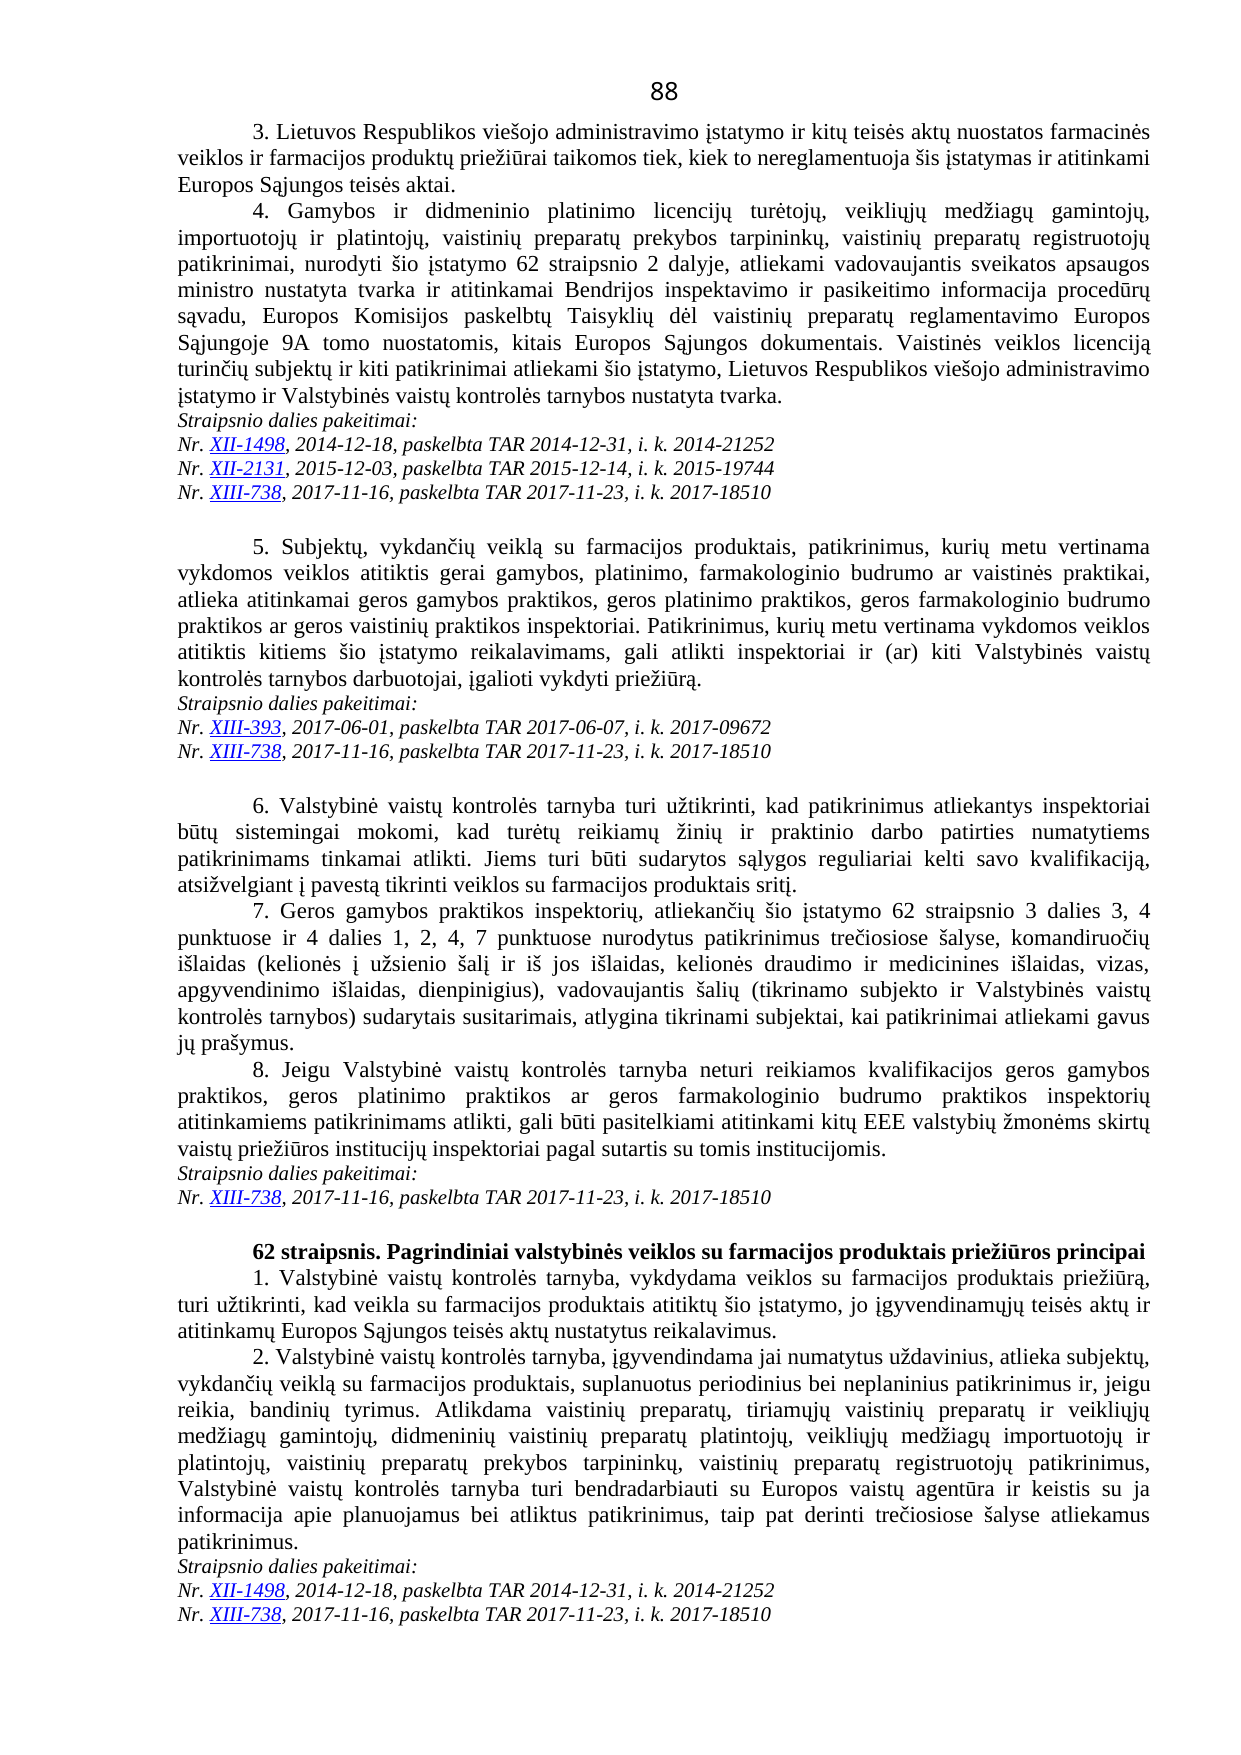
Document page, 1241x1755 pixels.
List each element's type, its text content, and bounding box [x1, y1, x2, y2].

text Straipsnio dalies pakeitimai: [177, 408, 1152, 432]
text Nr. XII-1498, 2014-12-18, paskelbta TAR 2014-12-31, i. k. 2014-21252 [177, 1578, 1152, 1602]
text 8. Jeigu Valstybinė vaistų kontrolės tarnyba neturi reikiamos kvalifikacijos geros gamybos praktikos, geros platinimo praktikos ar geros farmakologinio budrumo praktikos inspektorių atitinkamiems patikrinimams atlikti, gali būti pasitelkiami atitinkami kitų EEE valstybių žmonėms skirtų vaistų priežiūros institucijų inspektoriai pagal sutartis su tomis institucijomis. [177, 1056, 1152, 1161]
text Nr. XIII-393, 2017-06-01, paskelbta TAR 2017-06-07, i. k. 2017-09672 [177, 715, 1152, 739]
text 5. Subjektų, vykdančių veiklą su farmacijos produktais, patikrinimus, kurių metu vertinama vykdomos veiklos atitiktis gerai gamybos, platinimo, farmakologinio budrumo ar vaistinės praktikai, atlieka atitinkamai geros gamybos praktikos, geros platinimo praktikos, geros farmakologinio budrumo praktikos ar geros vaistinių praktikos inspektoriai. Patikrinimus, kurių metu vertinama vykdomos veiklos atitiktis kitiems šio įstatymo reikalavimams, gali atlikti inspektoriai ir (ar) kiti Valstybinės vaistų kontrolės tarnybos darbuotojai, įgalioti vykdyti priežiūrą. [177, 533, 1152, 691]
text 7. Geros gamybos praktikos inspektorių, atliekančių šio įstatymo 62 straipsnio 3 dalies 3, 4 punktuose ir 4 dalies 1, 2, 4, 7 punktuose nurodytus patikrinimus trečiosiose šalyse, komandiruočių išlaidas (kelionės į užsienio šalį ir iš jos išlaidas, kelionės draudimo ir medicinines išlaidas, vizas, apgyvendinimo išlaidas, dienpinigius), vadovaujantis šalių (tikrinamo subjekto ir Valstybinės vaistų kontrolės tarnybos) sudarytais susitarimais, atlygina tikrinami subjektai, kai patikrinimai atliekami gavus jų prašymus. [177, 897, 1152, 1056]
text Straipsnio dalies pakeitimai: [177, 1161, 1152, 1185]
text Nr. XIII-738, 2017-11-16, paskelbta TAR 2017-11-23, i. k. 2017-18510 [177, 1602, 1152, 1626]
text Straipsnio dalies pakeitimai: [177, 1554, 1152, 1578]
text 6. Valstybinė vaistų kontrolės tarnyba turi užtikrinti, kad patikrinimus atliekantys inspektoriai būtų sistemingai mokomi, kad turėtų reikiamų žinių ir praktinio darbo patirties numatytiems patikrinimams tinkamai atlikti. Jiems turi būti sudarytos sąlygos reguliariai kelti savo kvalifikaciją, atsižvelgiant į pavestą tikrinti veiklos su farmacijos produktais sritį. [177, 792, 1152, 897]
text Nr. XIII-738, 2017-11-16, paskelbta TAR 2017-11-23, i. k. 2017-18510 [177, 739, 1152, 763]
text Nr. XIII-738, 2017-11-16, paskelbta TAR 2017-11-23, i. k. 2017-18510 [177, 1185, 1152, 1209]
text 3. Lietuvos Respublikos viešojo administravimo įstatymo ir kitų teisės aktų nuostatos farmacinės veiklos ir farmacijos produktų priežiūrai taikomos tiek, kiek to nereglamentuoja šis įstatymas ir atitinkami Europos Sąjungos teisės aktai. [177, 118, 1152, 197]
text 4. Gamybos ir didmeninio platinimo licencijų turėtojų, veikliųjų medžiagų gamintojų, importuotojų ir platintojų, vaistinių preparatų prekybos tarpininkų, vaistinių preparatų registruotojų patikrinimai, nurodyti šio įstatymo 62 straipsnio 2 dalyje, atliekami vadovaujantis sveikatos apsaugos ministro nustatyta tvarka ir atitinkamai Bendrijos inspektavimo ir pasikeitimo informacija procedūrų sąvadu, Europos Komisijos paskelbtų Taisyklių dėl vaistinių preparatų reglamentavimo Europos Sąjungoje 9A tomo nuostatomis, kitais Europos Sąjungos dokumentais. Vaistinės veiklos licenciją turinčių subjektų ir kiti patikrinimai atliekami šio įstatymo, Lietuvos Respublikos viešojo administravimo įstatymo ir Valstybinės vaistų kontrolės tarnybos nustatyta tvarka. [177, 197, 1152, 408]
text 1. Valstybinė vaistų kontrolės tarnyba, vykdydama veiklos su farmacijos produktais priežiūrą, turi užtikrinti, kad veikla su farmacijos produktais atitiktų šio įstatymo, jo įgyvendinamųjų teisės aktų ir atitinkamų Europos Sąjungos teisės aktų nustatytus reikalavimus. [177, 1264, 1152, 1343]
text Nr. XII-2131, 2015-12-03, paskelbta TAR 2015-12-14, i. k. 2015-19744 [177, 456, 1152, 480]
text Nr. XII-1498, 2014-12-18, paskelbta TAR 2014-12-31, i. k. 2014-21252 [177, 432, 1152, 456]
text Nr. XIII-738, 2017-11-16, paskelbta TAR 2017-11-23, i. k. 2017-18510 [177, 480, 1152, 504]
text 62 straipsnis. Pagrindiniai valstybinės veiklos su farmacijos produktais priežiūros principai [252, 1238, 1152, 1264]
text 2. Valstybinė vaistų kontrolės tarnyba, įgyvendindama jai numatytus uždavinius, atlieka subjektų, vykdančių veiklą su farmacijos produktais, suplanuotus periodinius bei neplaninius patikrinimus ir, jeigu reikia, bandinių tyrimus. Atlikdama vaistinių preparatų, tiriamųjų vaistinių preparatų ir veikliųjų medžiagų gamintojų, didmeninių vaistinių preparatų platintojų, veikliųjų medžiagų importuotojų ir platintojų, vaistinių preparatų prekybos tarpininkų, vaistinių preparatų registruotojų patikrinimus, Valstybinė vaistų kontrolės tarnyba turi bendradarbiauti su Europos vaistų agentūra ir keistis su ja informacija apie planuojamus bei atliktus patikrinimus, taip pat derinti trečiosiose šalyse atliekamus patikrinimus. [177, 1343, 1152, 1554]
text Straipsnio dalies pakeitimai: [177, 691, 1152, 715]
